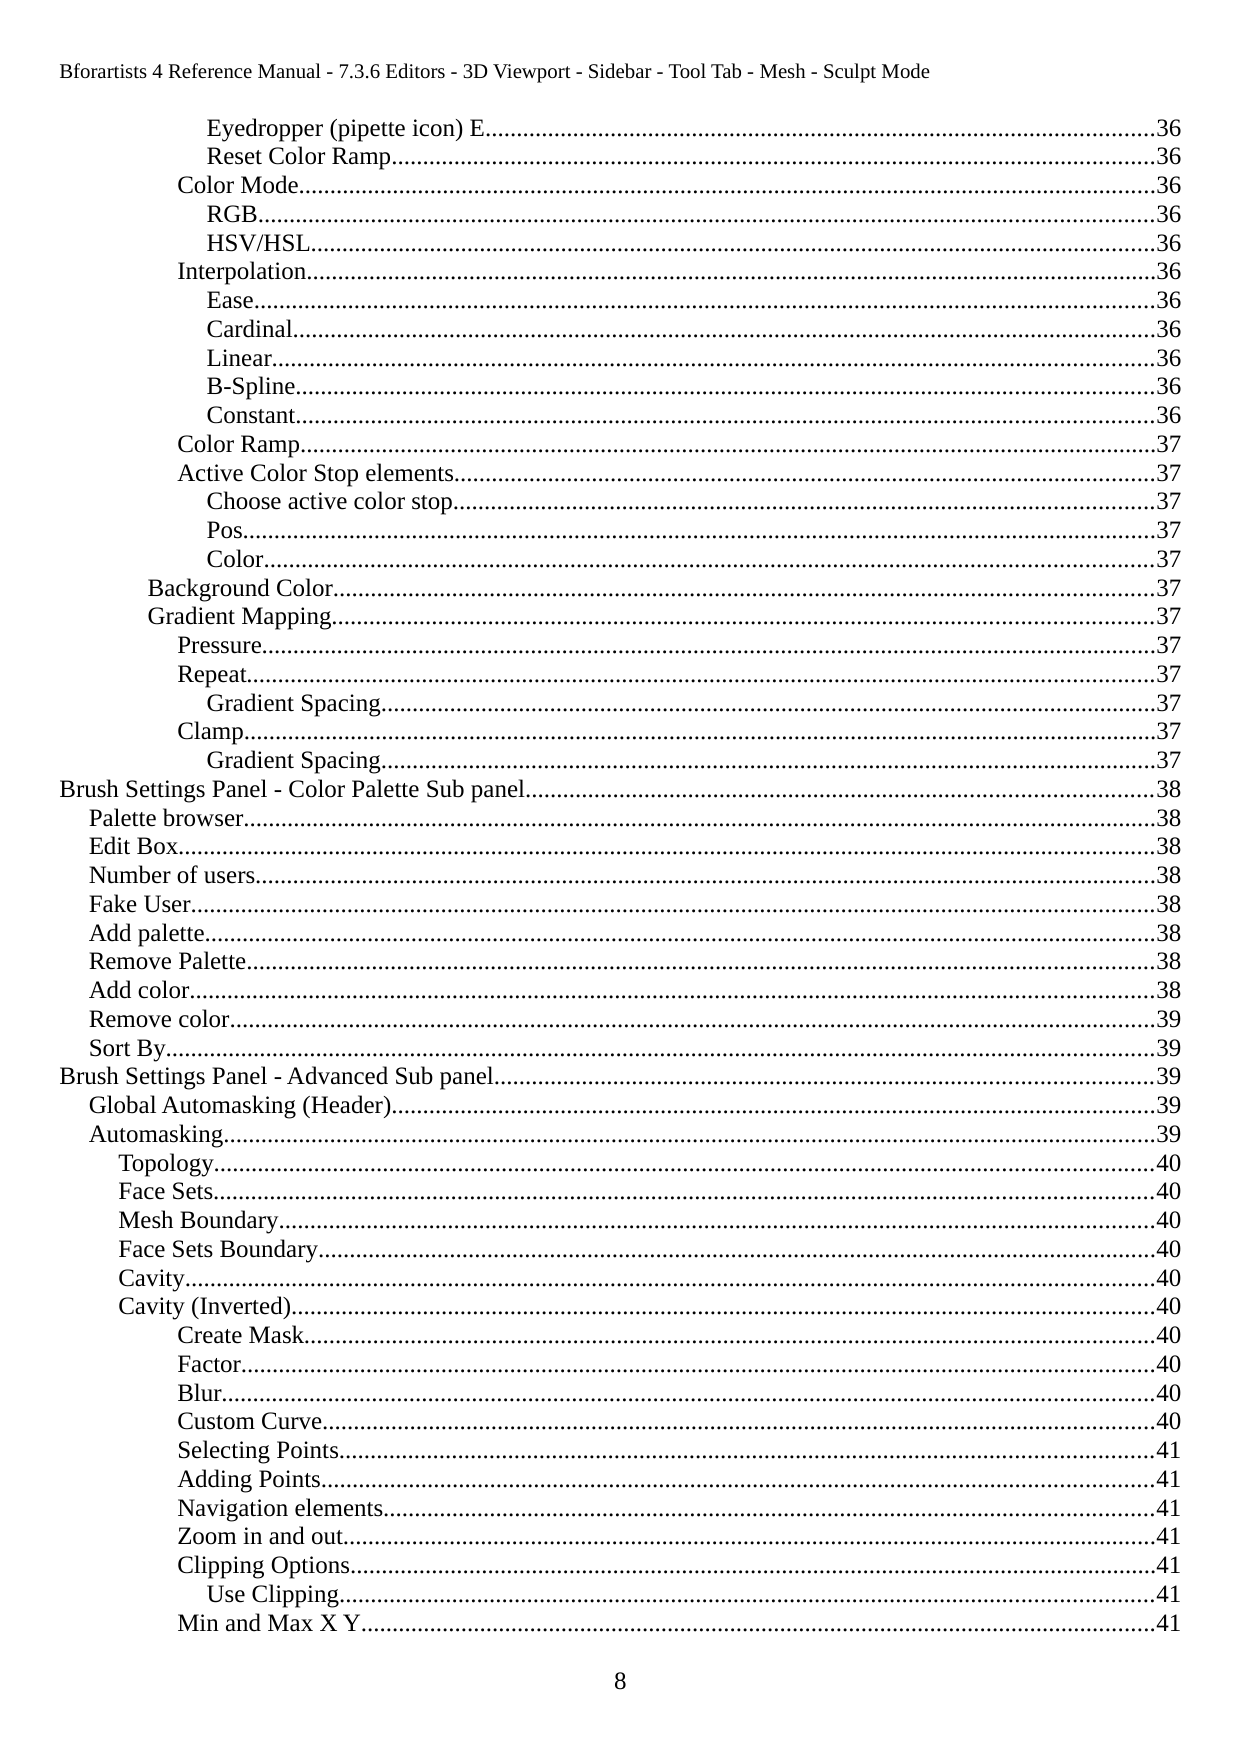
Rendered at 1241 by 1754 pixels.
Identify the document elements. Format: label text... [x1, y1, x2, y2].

text Mesh Boundary 40 [118, 1205, 1181, 1234]
text Sort By 39 [88, 1033, 1181, 1061]
text Clamp 37 [177, 716, 1181, 745]
text Adding Points 41 [177, 1464, 1181, 1493]
text Use Clipping 41 [206, 1579, 1181, 1608]
text Ease 36 [206, 285, 1181, 314]
text Selecting Points 41 [177, 1435, 1181, 1464]
text Blur 40 [177, 1378, 1181, 1406]
text Remove Palette 38 [88, 946, 1181, 975]
text Face Sets Boundary 40 [118, 1234, 1181, 1263]
text Brush Settings Panel - Color Palette Sub panel 38 [59, 774, 1181, 803]
text Reset Color Ramp 36 [206, 141, 1181, 170]
text Remove color 39 [88, 1004, 1181, 1033]
text B-Spline 36 [206, 371, 1181, 400]
text Active Color Stop elements 37 [177, 458, 1181, 486]
text Navigation elements 41 [177, 1493, 1181, 1521]
text Pressure 37 [177, 630, 1181, 659]
text Add palette 38 [88, 918, 1181, 946]
text RGB 36 [206, 199, 1181, 228]
text Palette browser 38 [88, 803, 1181, 831]
text Fake User 38 [88, 889, 1181, 918]
text Color Mode 36 [177, 170, 1181, 199]
text Automasking 39 [88, 1119, 1181, 1148]
text Cavity 40 [118, 1263, 1181, 1291]
text Pos 37 [206, 515, 1181, 544]
text Face Sets 40 [118, 1176, 1181, 1205]
text Eyedropper (pipette icon) E 36 [206, 113, 1181, 141]
text Custom Curve 40 [177, 1406, 1181, 1435]
text Gradient Spacing 37 [206, 745, 1181, 774]
text Gradient Mapping 37 [147, 601, 1181, 630]
text Gradient Spacing 37 [206, 688, 1181, 716]
text Global Automasking (Header) 39 [88, 1090, 1181, 1119]
text Zoom in and out 41 [177, 1521, 1181, 1550]
text Edit Box 38 [88, 831, 1181, 860]
text Cardinal 36 [206, 314, 1181, 343]
text Linear 36 [206, 343, 1181, 371]
text Repeat 37 [177, 659, 1181, 688]
text Clipping Options 41 [177, 1550, 1181, 1579]
text HSV/HSL 36 [206, 228, 1181, 256]
text Interpolation 36 [177, 256, 1181, 285]
text Choose active color stop 37 [206, 486, 1181, 515]
text Topology 40 [118, 1148, 1181, 1176]
text Color 37 [206, 544, 1181, 573]
text Number of users 38 [88, 860, 1181, 889]
text Add color 38 [88, 975, 1181, 1004]
text Create Mask 40 [177, 1320, 1181, 1349]
text Factor 40 [177, 1349, 1181, 1378]
text Cavity (Inverted) 40 [118, 1291, 1181, 1320]
text Background Color 37 [147, 573, 1181, 601]
text Brush Settings Panel - Advanced Sub panel 39 [59, 1061, 1181, 1090]
text Constant 36 [206, 400, 1181, 429]
text Min and Max X Y 41 [177, 1608, 1181, 1636]
text Color Ramp 37 [177, 429, 1181, 458]
